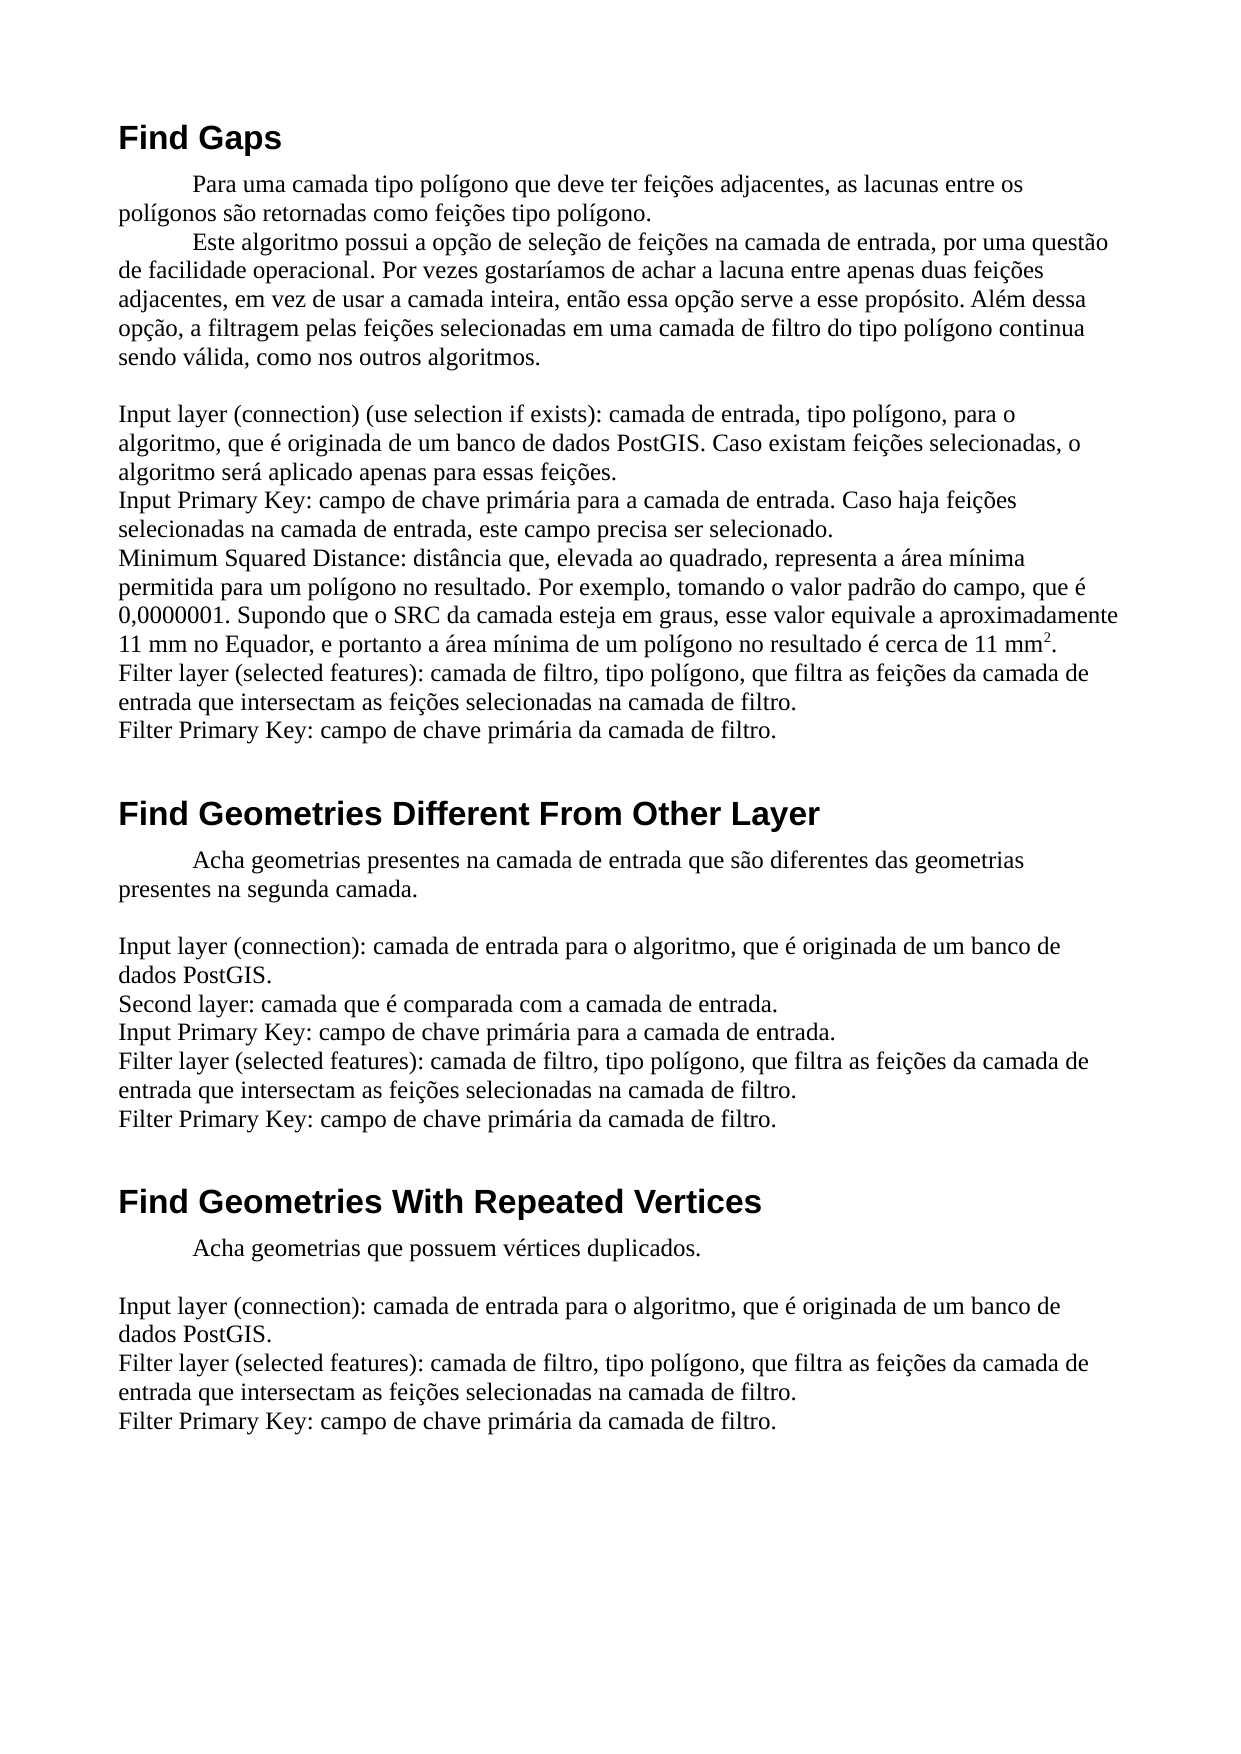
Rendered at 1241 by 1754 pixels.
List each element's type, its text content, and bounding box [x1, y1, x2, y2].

text Filter layer (selected features): camada de filtro, tipo polígono, que filtra as feições da camada de entrada que intersectam as feições selecionadas na camada de filtro. [118, 1046, 1122, 1104]
text Input layer (connection): camada de entrada para o algoritmo, que é originada de um banco de dados PostGIS. [118, 1291, 1122, 1348]
text Filter Primary Key: campo de chave primária da camada de filtro. [118, 716, 1122, 744]
text Para uma camada tipo polígono que deve ter feições adjacentes, as lacunas entre os polígonos são retornadas como feições tipo polígono. [118, 169, 1122, 227]
text Input layer (connection): camada de entrada para o algoritmo, que é originada de um banco de dados PostGIS. [118, 931, 1122, 989]
text Filter layer (selected features): camada de filtro, tipo polígono, que filtra as feições da camada de entrada que intersectam as feições selecionadas na camada de filtro. [118, 1348, 1122, 1406]
text Second layer: camada que é comparada com a camada de entrada. [118, 989, 1122, 1017]
text Input Primary Key: campo de chave primária para a camada de entrada. [118, 1017, 1122, 1046]
text Filter Primary Key: campo de chave primária da camada de filtro. [118, 1104, 1122, 1132]
text Acha geometrias que possuem vértices duplicados. [118, 1233, 1122, 1262]
text Filter layer (selected features): camada de filtro, tipo polígono, que filtra as feições da camada de entrada que intersectam as feições selecionadas na camada de filtro. [118, 658, 1122, 716]
text Filter Primary Key: campo de chave primária da camada de filtro. [118, 1406, 1122, 1434]
subtitle Find Gaps [118, 118, 1122, 157]
text Minimum Squared Distance: distância que, elevada ao quadrado, representa a área mínima permitida para um polígono no resultado. Por exemplo, tomando o valor padrão do campo, que é 0,0000001. Supondo que o SRC da camada esteja em graus, esse valor equivale a aproximadamente 11 mm no Equador, e portanto a área mínima de um polígono no resultado é cerca de 11 mm2. [118, 543, 1122, 658]
text Input Primary Key: campo de chave primária para a camada de entrada. Caso haja feições selecionadas na camada de entrada, este campo precisa ser selecionado. [118, 486, 1122, 543]
subtitle Find Geometries With Repeated Vertices [118, 1182, 1122, 1221]
subtitle Find Geometries Different From Other Layer [118, 794, 1122, 832]
text Este algoritmo possui a opção de seleção de feições na camada de entrada, por uma questão de facilidade operacional. Por vezes gostaríamos de achar a lacuna entre apenas duas feições adjacentes, em vez de usar a camada inteira, então essa opção serve a esse propósito. Além dessa opção, a filtragem pelas feições selecionadas em uma camada de filtro do tipo polígono continua sendo válida, como nos outros algoritmos. [118, 227, 1122, 371]
text Input layer (connection) (use selection if exists): camada de entrada, tipo polígono, para o algoritmo, que é originada de um banco de dados PostGIS. Caso existam feições selecionadas, o algoritmo será aplicado apenas para essas feições. [118, 399, 1122, 486]
text Acha geometrias presentes na camada de entrada que são diferentes das geometrias presentes na segunda camada. [118, 845, 1122, 902]
